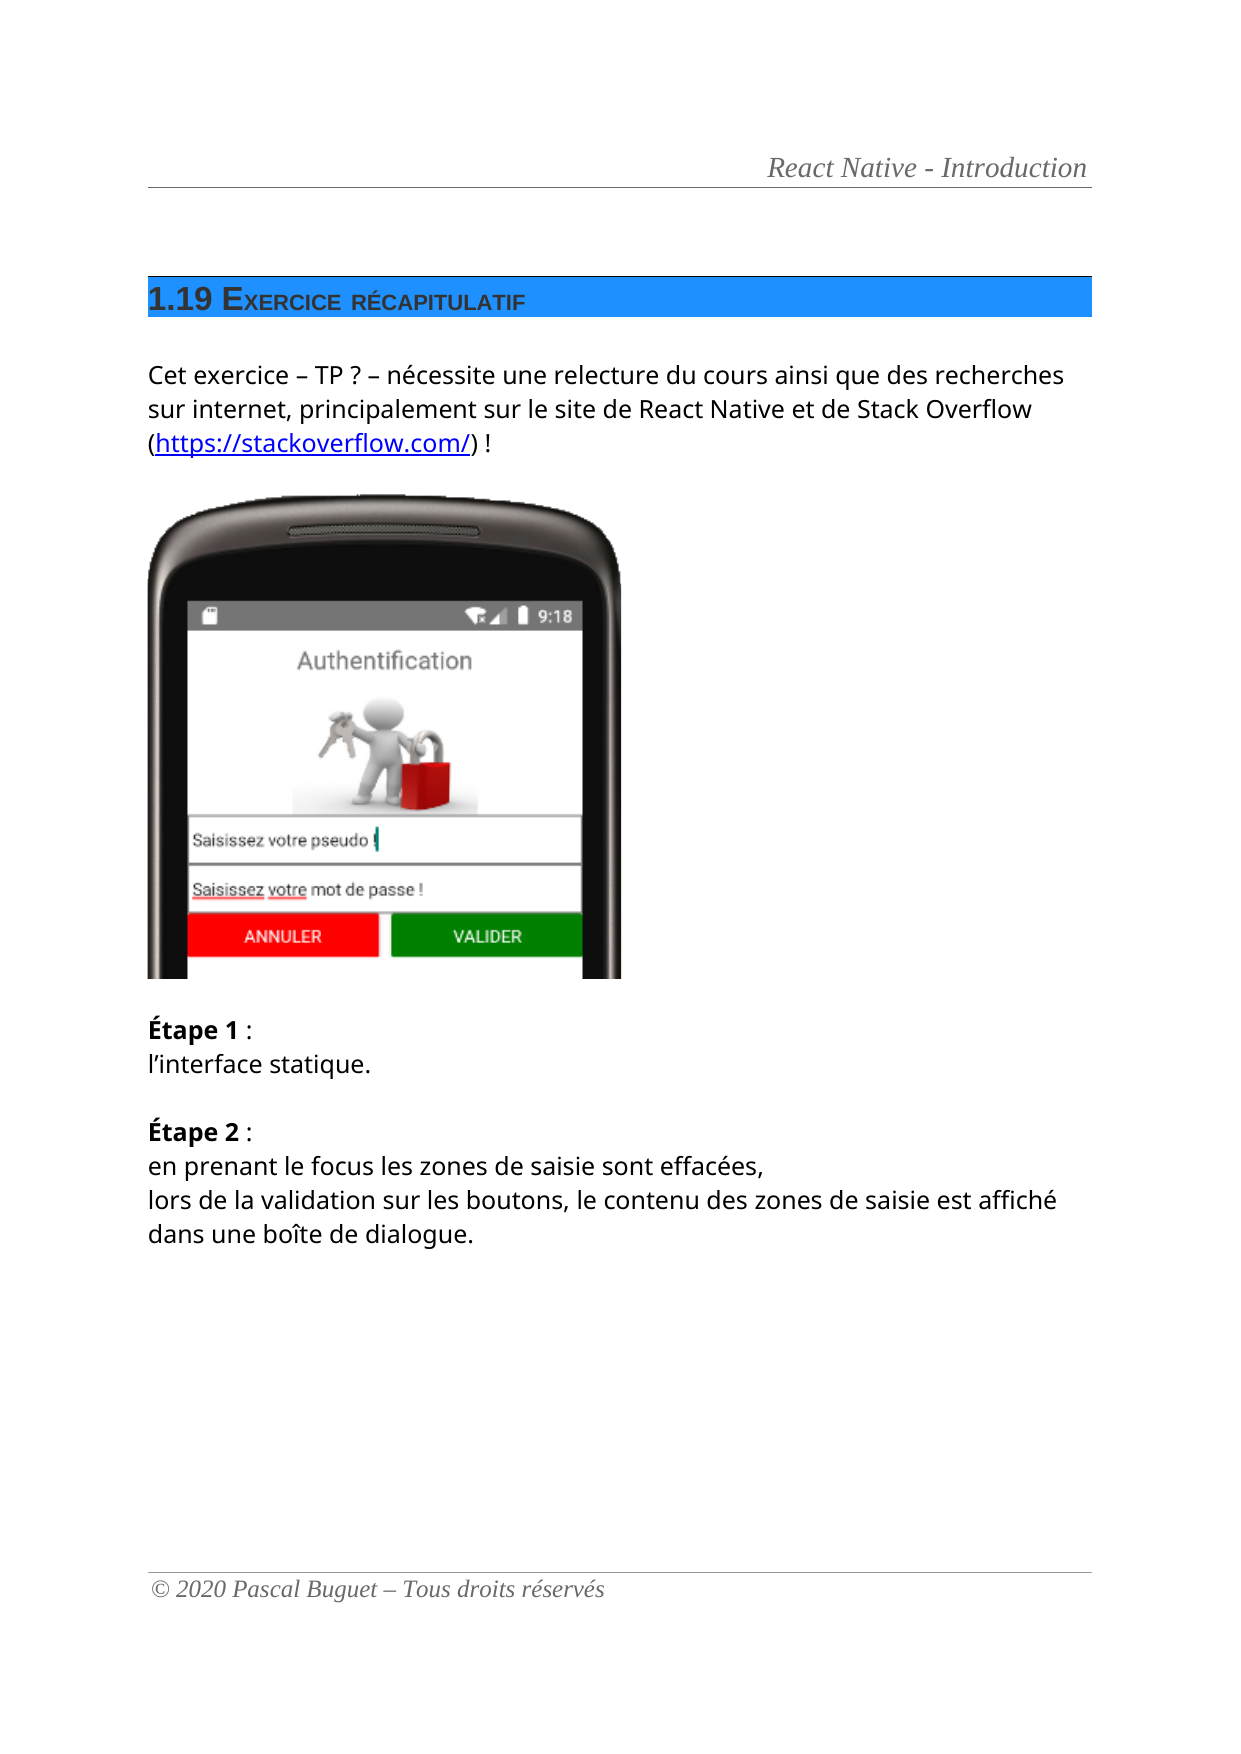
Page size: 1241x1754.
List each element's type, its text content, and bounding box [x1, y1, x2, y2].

text en prenant le focus les zones de saisie sont effacées, [148, 1148, 1092, 1183]
subtitle Exercice récapitulatif [148, 277, 1092, 317]
picture [147, 493, 622, 979]
text l’interface statique. [148, 1046, 1092, 1080]
text Étape 1 : [148, 1012, 1092, 1046]
text Cet exercice – TP ? – nécessite une relecture du cours ainsi que des recherches sur internet, principalement sur le site de React Native et de Stack Overflow (https://stackoverflow.com/) ! [148, 358, 1092, 460]
text Étape 2 : [148, 1114, 1092, 1148]
text lors de la validation sur les boutons, le contenu des zones de saisie est affiché dans une boîte de dialogue. [148, 1183, 1092, 1251]
